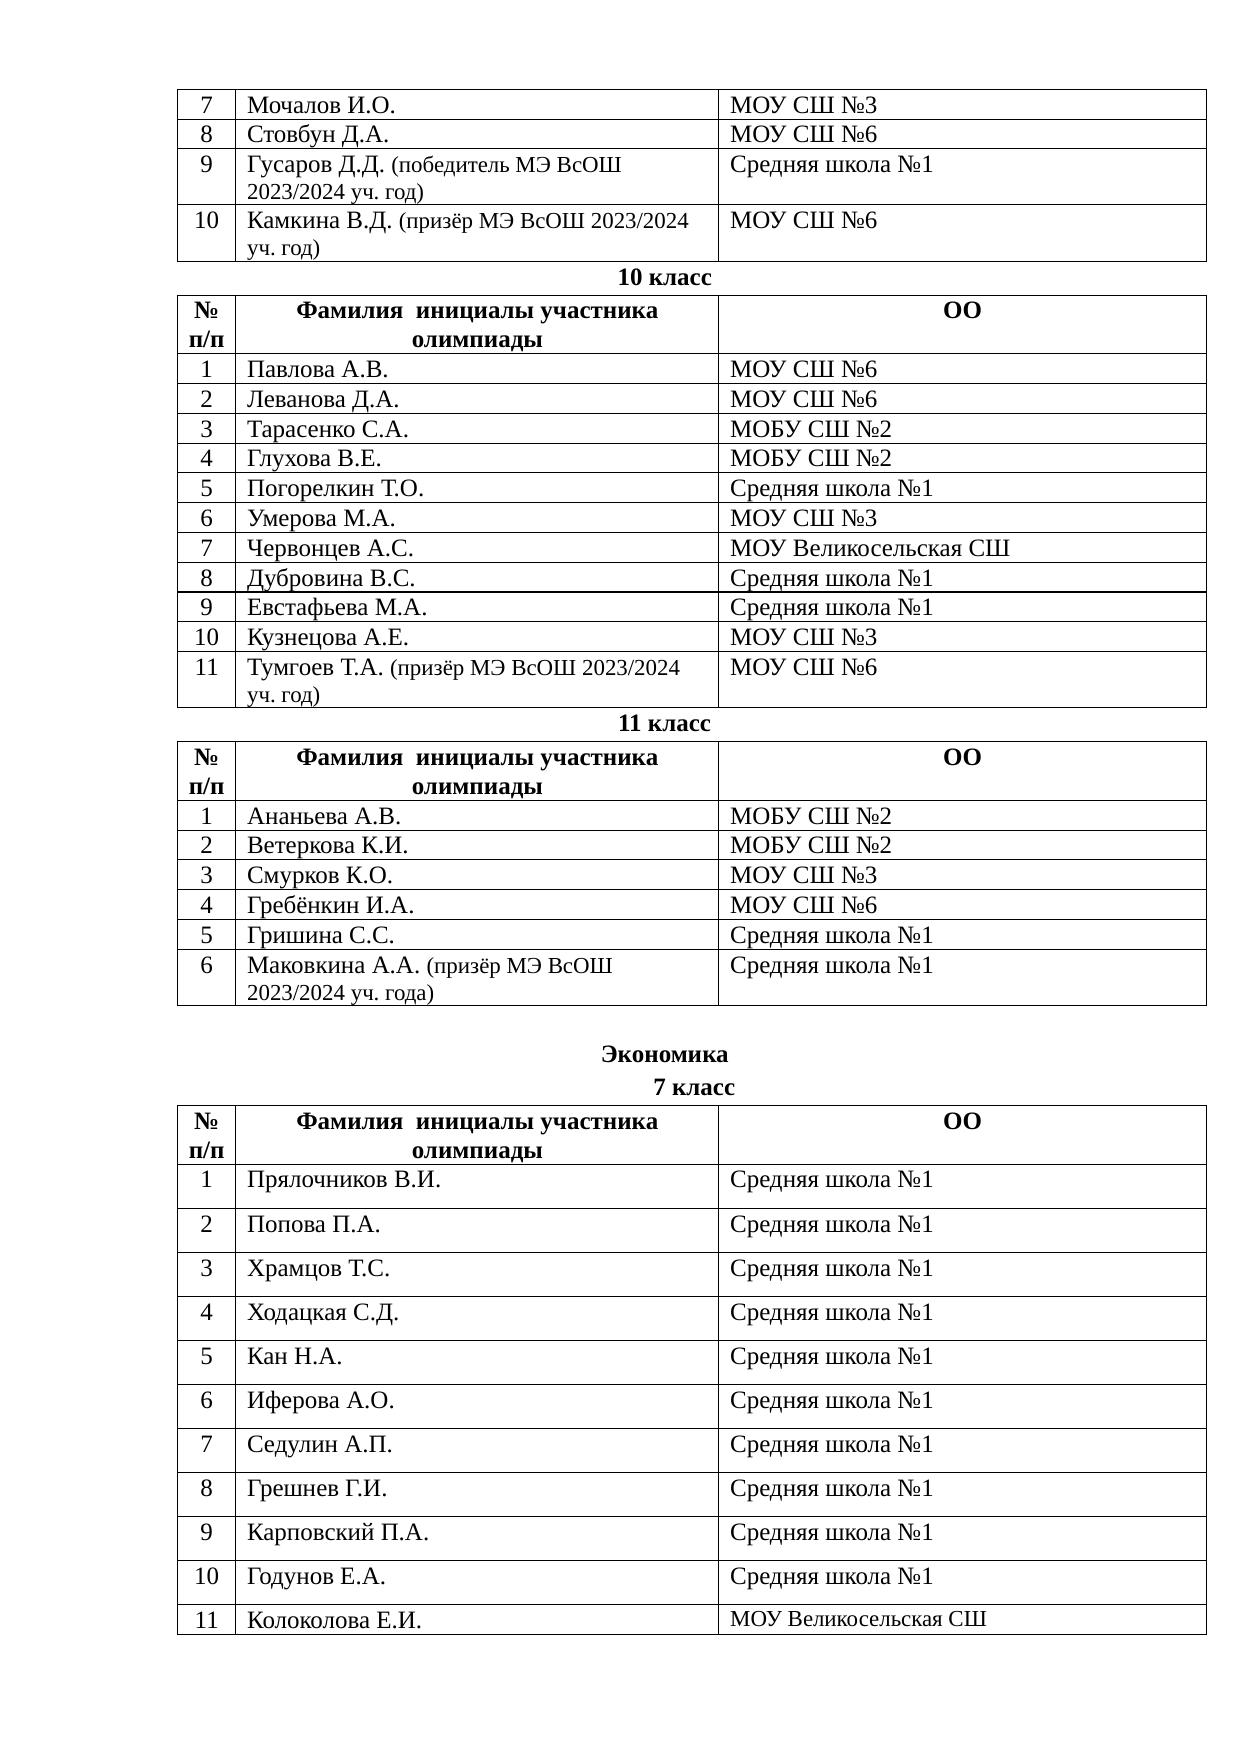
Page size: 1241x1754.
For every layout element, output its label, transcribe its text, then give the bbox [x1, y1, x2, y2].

table_cell Глухова В.Е. [236, 444, 718, 472]
table_cell Тарасенко С.А. [236, 414, 718, 442]
table_cell 9 [178, 1517, 235, 1560]
table_header № п/п [178, 1106, 235, 1163]
table_cell Средняя школа №1 [719, 1165, 1206, 1208]
table_cell 8 [178, 563, 235, 591]
table_cell 8 [178, 1473, 235, 1516]
table_cell Ветеркова К.И. [236, 831, 718, 859]
table_cell МОБУ СШ №2 [719, 414, 1206, 442]
table_cell МОУ СШ №6 [719, 652, 1206, 707]
table_cell 2 [178, 384, 235, 413]
table_cell 1 [178, 1165, 235, 1208]
table_cell Смурков К.О. [236, 860, 718, 889]
table_cell Храмцов Т.С. [236, 1253, 718, 1296]
table_cell Погорелкин Т.О. [236, 473, 718, 502]
table_cell Средняя школа №1 [719, 1209, 1206, 1252]
table_cell 6 [178, 950, 235, 1005]
table_cell Тумгоев Т.А. (призёр МЭ ВсОШ 2023/2024 уч. год) [236, 652, 718, 707]
table_cell МОУ СШ №3 [719, 90, 1206, 118]
table_cell Годунов Е.А. [236, 1561, 718, 1604]
table_cell Средняя школа №1 [719, 593, 1206, 621]
table_cell Грешнев Г.И. [236, 1473, 718, 1516]
table_cell МОБУ СШ №2 [719, 444, 1206, 472]
table_cell Средняя школа №1 [719, 950, 1206, 1005]
table_cell 4 [178, 890, 235, 919]
table_cell 11 [178, 652, 235, 707]
table_cell Стовбун Д.А. [236, 120, 718, 148]
table_cell 4 [178, 1297, 235, 1340]
table_cell 4 [178, 444, 235, 472]
table_cell Седулин А.П. [236, 1429, 718, 1472]
table_cell Средняя школа №1 [719, 1385, 1206, 1428]
table_cell Средняя школа №1 [719, 1561, 1206, 1604]
table_header Фамилия инициалы участника олимпиады [236, 1106, 718, 1163]
text 10 класс [177, 262, 1152, 290]
table_cell Колоколова Е.И. [236, 1605, 718, 1634]
table_cell 3 [178, 414, 235, 442]
table_cell 5 [178, 473, 235, 502]
table_cell 1 [178, 354, 235, 383]
table_cell Гришина С.С. [236, 920, 718, 949]
table_cell Иферова А.О. [236, 1385, 718, 1428]
table_cell Средняя школа №1 [719, 563, 1206, 591]
table_header Фамилия инициалы участника олимпиады [236, 296, 718, 353]
table_cell Умерова М.А. [236, 503, 718, 532]
text Экономика [177, 1039, 1152, 1068]
text 7 класс [236, 1072, 1152, 1101]
table_header № п/п [178, 296, 235, 353]
table_cell 2 [178, 831, 235, 859]
table_cell Средняя школа №1 [719, 1253, 1206, 1296]
table_cell МОБУ СШ №2 [719, 801, 1206, 829]
table_cell Средняя школа №1 [719, 1517, 1206, 1560]
table_cell Прялочников В.И. [236, 1165, 718, 1208]
table_cell Леванова Д.А. [236, 384, 718, 413]
table_cell 9 [178, 593, 235, 621]
table_cell 10 [178, 1561, 235, 1604]
table_cell 1 [178, 801, 235, 829]
table_cell 3 [178, 860, 235, 889]
table_cell Гусаров Д.Д. (победитель МЭ ВсОШ 2023/2024 уч. год) [236, 149, 718, 204]
table_cell 7 [178, 1429, 235, 1472]
table_cell Ананьева А.В. [236, 801, 718, 829]
table_cell 11 [178, 1605, 235, 1634]
table_cell Кан Н.А. [236, 1341, 718, 1384]
table_cell 3 [178, 1253, 235, 1296]
table_cell МОУ СШ №3 [719, 503, 1206, 532]
table_cell Карповский П.А. [236, 1517, 718, 1560]
table_header Фамилия инициалы участника олимпиады [236, 742, 718, 800]
table_cell Средняя школа №1 [719, 1341, 1206, 1384]
table_cell МОУ СШ №3 [719, 860, 1206, 889]
table_cell Средняя школа №1 [719, 1473, 1206, 1516]
table_cell 6 [178, 503, 235, 532]
table_cell МОУ СШ №6 [719, 354, 1206, 383]
table_cell МОУ СШ №6 [719, 120, 1206, 148]
table_header № п/п [178, 742, 235, 800]
table_cell 10 [178, 205, 235, 261]
table_header ОО [719, 1106, 1206, 1163]
table_cell Попова П.А. [236, 1209, 718, 1252]
table_cell 5 [178, 920, 235, 949]
table_cell Средняя школа №1 [719, 473, 1206, 502]
table_cell МОУ СШ №6 [719, 384, 1206, 413]
table_cell МОУ Великосельская СШ [719, 533, 1206, 562]
table_cell 8 [178, 120, 235, 148]
table_header ОО [719, 296, 1206, 353]
table_cell Гребёнкин И.А. [236, 890, 718, 919]
table_header ОО [719, 742, 1206, 800]
table_cell 7 [178, 90, 235, 118]
table_cell Павлова А.В. [236, 354, 718, 383]
table_cell Средняя школа №1 [719, 149, 1206, 204]
table_cell МОУ СШ №6 [719, 205, 1206, 261]
table_cell Мочалов И.О. [236, 90, 718, 118]
table_cell 7 [178, 533, 235, 562]
table_cell 10 [178, 622, 235, 651]
table_cell 6 [178, 1385, 235, 1428]
text 11 класс [177, 708, 1152, 737]
table_cell Червонцев А.С. [236, 533, 718, 562]
table_cell МОБУ СШ №2 [719, 831, 1206, 859]
table_cell Ходацкая С.Д. [236, 1297, 718, 1340]
table_cell МОУ СШ №3 [719, 622, 1206, 651]
table_cell Кузнецова А.Е. [236, 622, 718, 651]
table_cell Средняя школа №1 [719, 1429, 1206, 1472]
table_cell 5 [178, 1341, 235, 1384]
table_cell Дубровина В.С. [236, 563, 718, 591]
table_cell Средняя школа №1 [719, 1297, 1206, 1340]
table_cell Средняя школа №1 [719, 920, 1206, 949]
table_cell МОУ СШ №6 [719, 890, 1206, 919]
table_cell МОУ Великосельская СШ [719, 1605, 1206, 1634]
table_cell 2 [178, 1209, 235, 1252]
table_cell Камкина В.Д. (призёр МЭ ВсОШ 2023/2024 уч. год) [236, 205, 718, 261]
table_cell 9 [178, 149, 235, 204]
table_cell Евстафьева М.А. [236, 593, 718, 621]
table_cell Маковкина А.А. (призёр МЭ ВсОШ 2023/2024 уч. года) [236, 950, 718, 1005]
